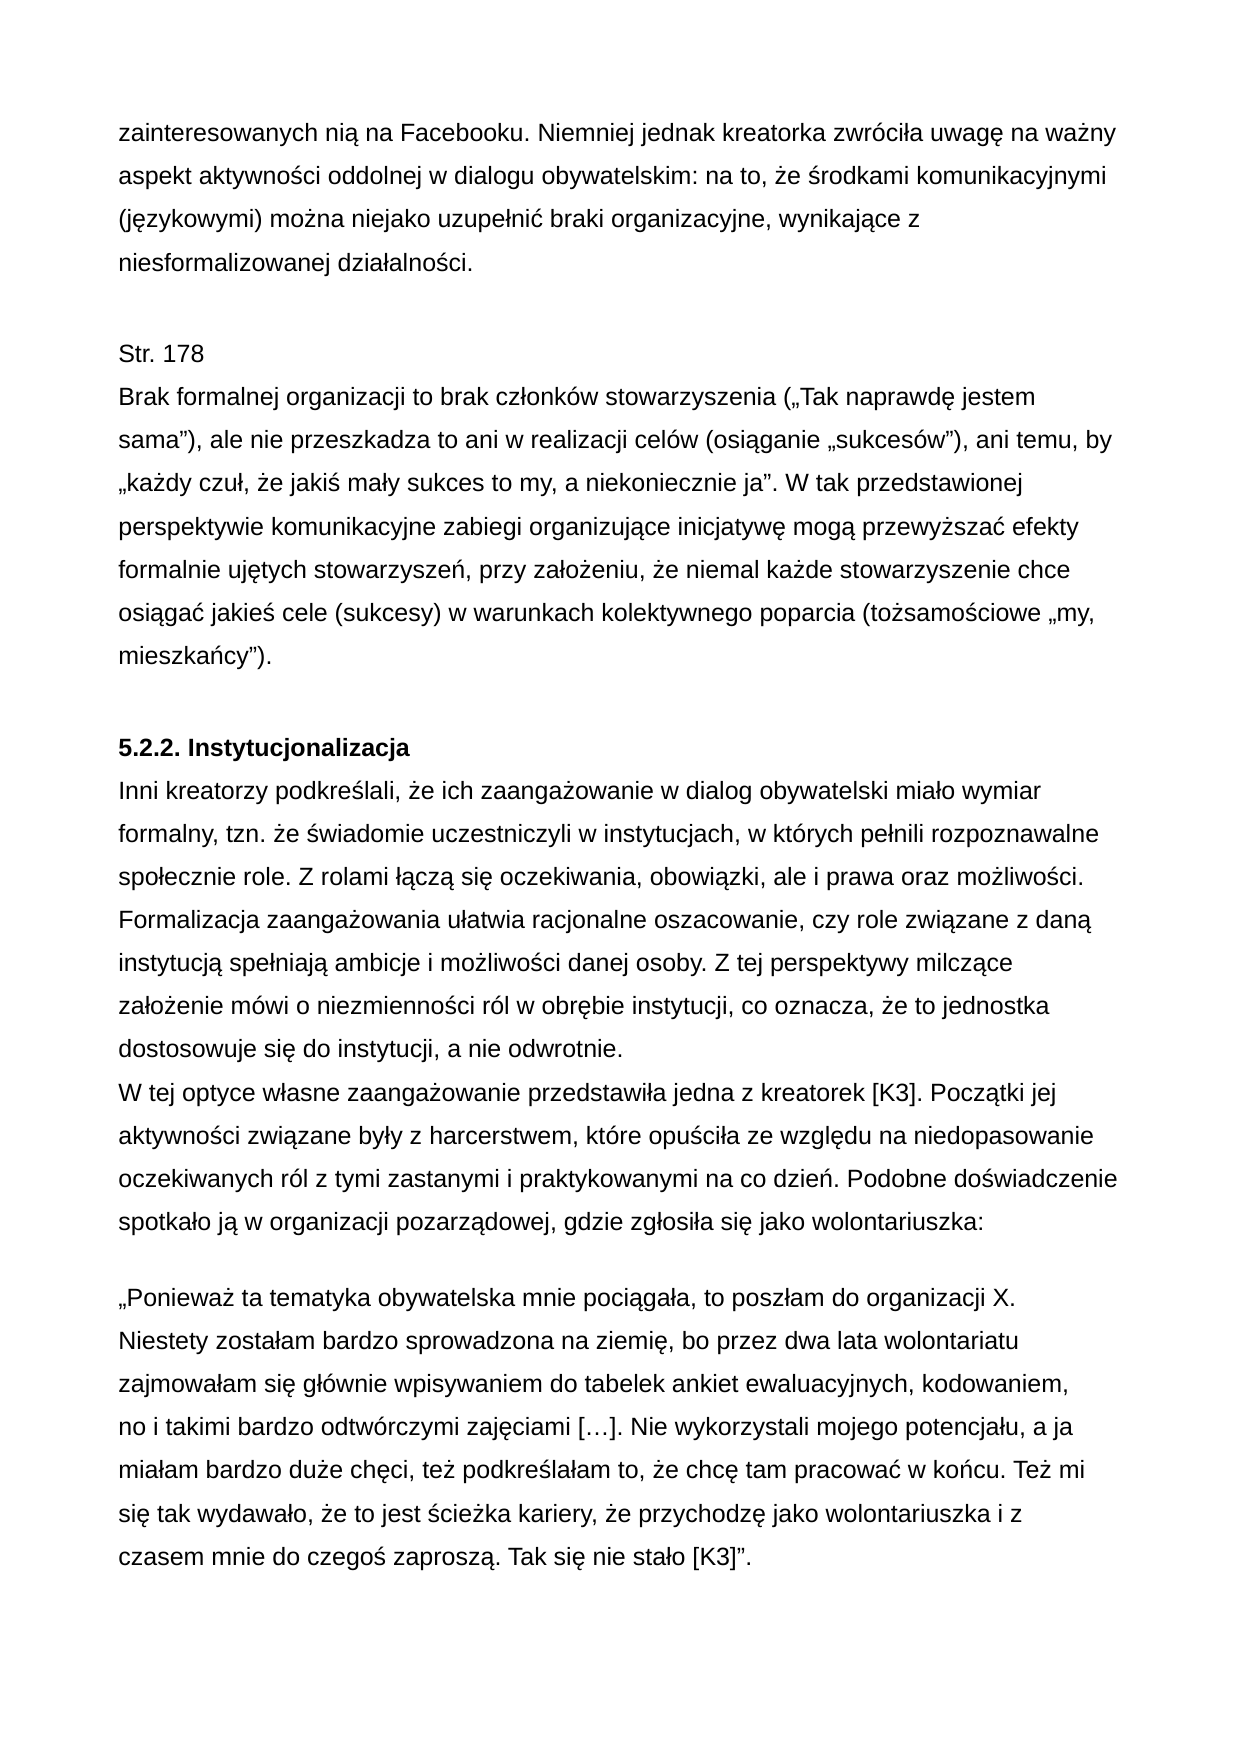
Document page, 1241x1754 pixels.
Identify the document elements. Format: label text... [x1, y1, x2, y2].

text zainteresowanych nią na Facebooku. Niemniej jednak kreatorka zwróciła uwagę na ważny aspekt aktywności oddolnej w dialogu obywatelskim: na to, że środkami komunikacyjnymi (językowymi) można niejako uzupełnić braki organizacyjne, wynikające z niesformalizowanej działalności. [118, 118, 1122, 276]
text W tej optyce własne zaangażowanie przedstawiła jedna z kreatorek [K3]. Początki jej aktywności związane były z harcerstwem, które opuściła ze względu na niedopasowanie oczekiwanych ról z tymi zastanymi i praktykowanymi na co dzień. Podobne doświadczenie spotkało ją w organizacji pozarządowej, gdzie zgłosiła się jako wolontariuszka: [118, 1077, 1122, 1236]
text „Ponieważ ta tematyka obywatelska mnie pociągała, to poszłam do organizacji X. Niestety zostałam bardzo sprowadzona na ziemię, bo przez dwa lata wolontariatu zajmowałam się głównie wpisywaniem do tabelek ankiet ewaluacyjnych, kodowaniem, no i takimi bardzo odtwórczymi zajęciami […]. Nie wykorzystali mojego potencjału, a ja miałam bardzo duże chęci, też podkreślałam to, że chcę tam pracować w końcu. Też mi się tak wydawało, że to jest ścieżka kariery, że przychodzę jako wolontariuszka i z czasem mnie do czegoś zaproszą. Tak się nie stało [K3]”. [118, 1250, 1122, 1603]
text Str. 178 [118, 339, 1122, 368]
text Brak formalnej organizacji to brak członków stowarzyszenia („Tak naprawdę jestem sama”), ale nie przeszkadza to ani w realizacji celów (osiąganie „sukcesów”), ani temu, by „każdy czuł, że jakiś mały sukces to my, a niekoniecznie ja”. W tak przedstawionej perspektywie komunikacyjne zabiegi organizujące inicjatywę mogą przewyższać efekty formalnie ujętych stowarzyszeń, przy założeniu, że niemal każde stowarzyszenie chce osiągać jakieś cele (sukcesy) w warunkach kolektywnego poparcia (tożsamościowe „my, mieszkańcy”). [118, 382, 1122, 670]
subtitle 5.2.2. Instytucjonalizacja [118, 732, 1122, 761]
text Inni kreatorzy podkreślali, że ich zaangażowanie w dialog obywatelski miało wymiar formalny, tzn. że świadomie uczestniczyli w instytucjach, w których pełnili rozpoznawalne społecznie role. Z rolami łączą się oczekiwania, obowiązki, ale i prawa oraz możliwości. Formalizacja zaangażowania ułatwia racjonalne oszacowanie, czy role związane z daną instytucją spełniają ambicje i możliwości danej osoby. Z tej perspektywy milczące założenie mówi o niezmienności ról w obrębie instytucji, co oznacza, że to jednostka dostosowuje się do instytucji, a nie odwrotnie. [118, 776, 1122, 1063]
